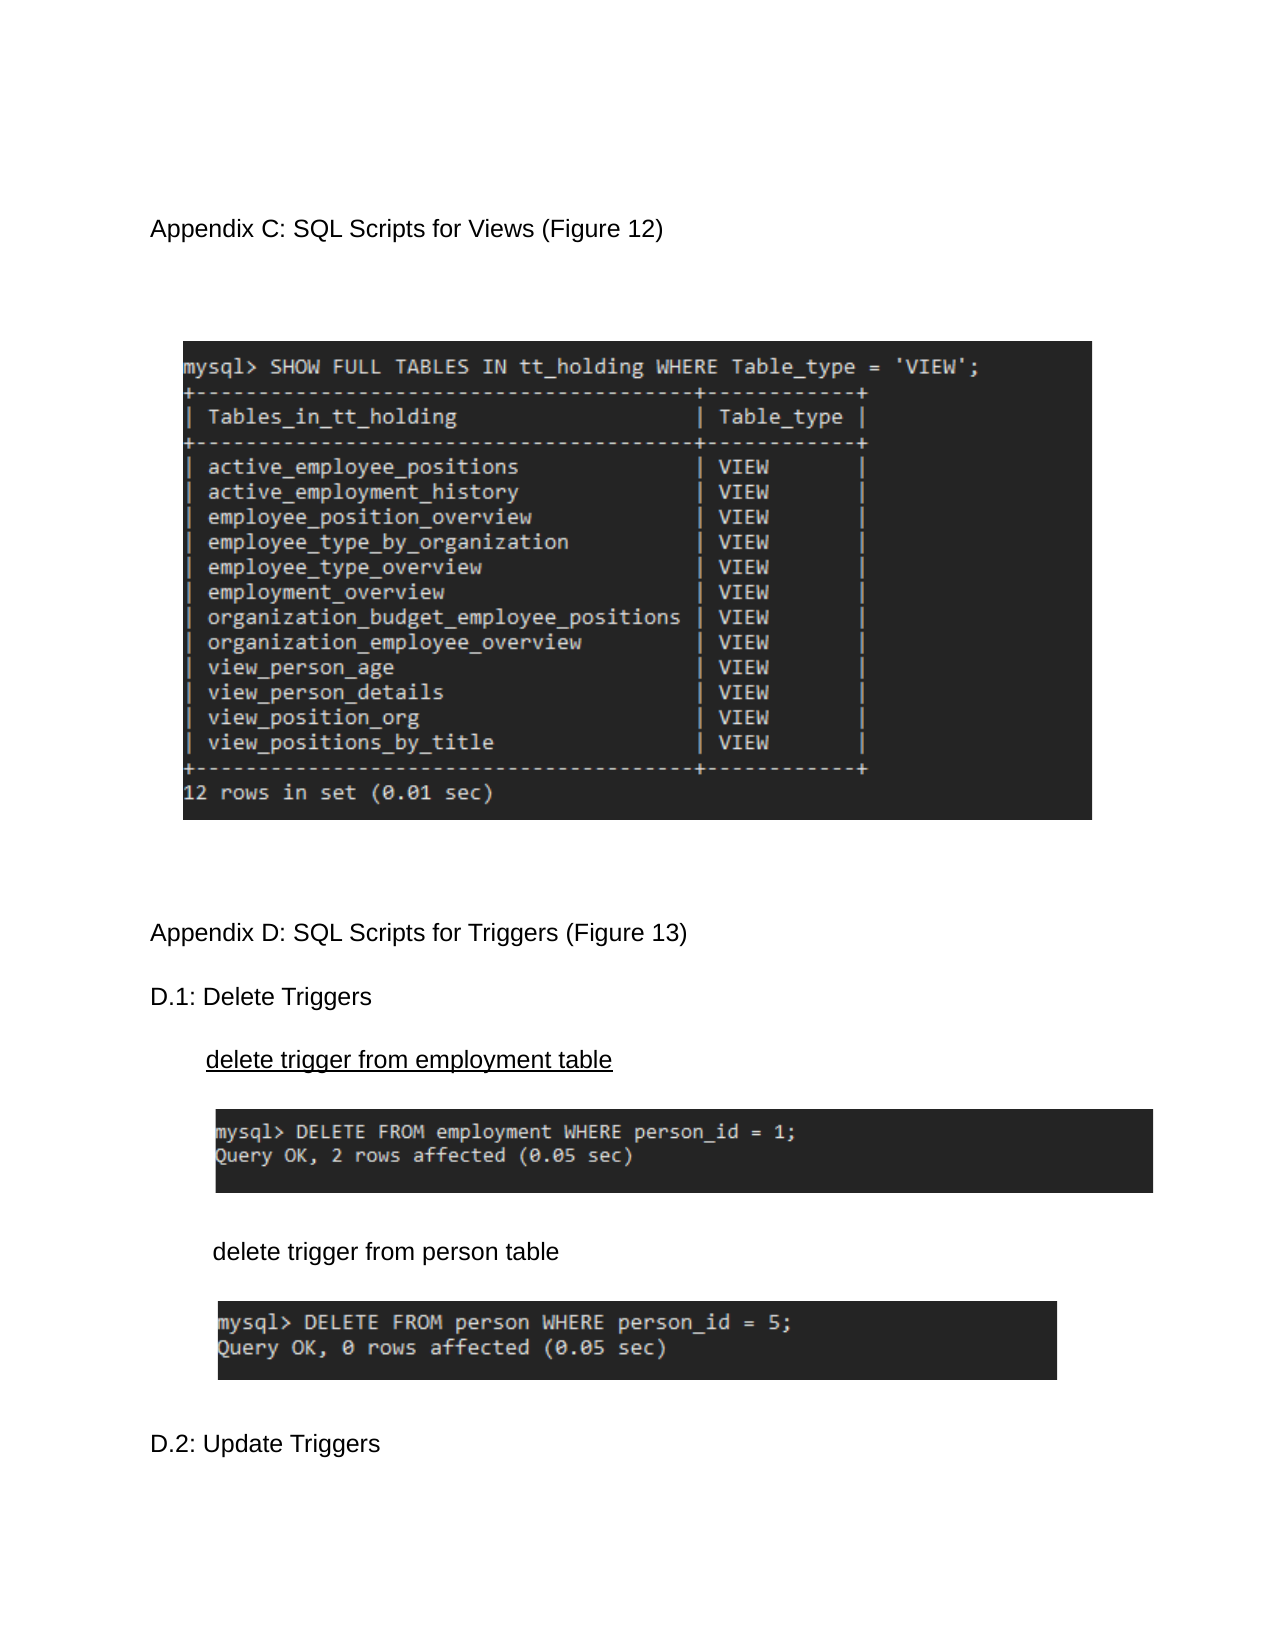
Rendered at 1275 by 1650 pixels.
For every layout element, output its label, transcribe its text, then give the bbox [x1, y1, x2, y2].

text Appendix C: SQL Scripts for Views (Figure 12) [150, 214, 1125, 243]
text delete trigger from person table [150, 1237, 1125, 1266]
text D.1: Delete Triggers [150, 981, 1125, 1010]
text delete trigger from employment table [150, 1045, 1125, 1074]
picture [215, 1109, 1154, 1193]
text D.2: Update Triggers [150, 1429, 1125, 1458]
text Appendix D: SQL Scripts for Triggers (Figure 13) [150, 917, 1125, 946]
picture [183, 341, 1093, 820]
picture [217, 1301, 1058, 1380]
